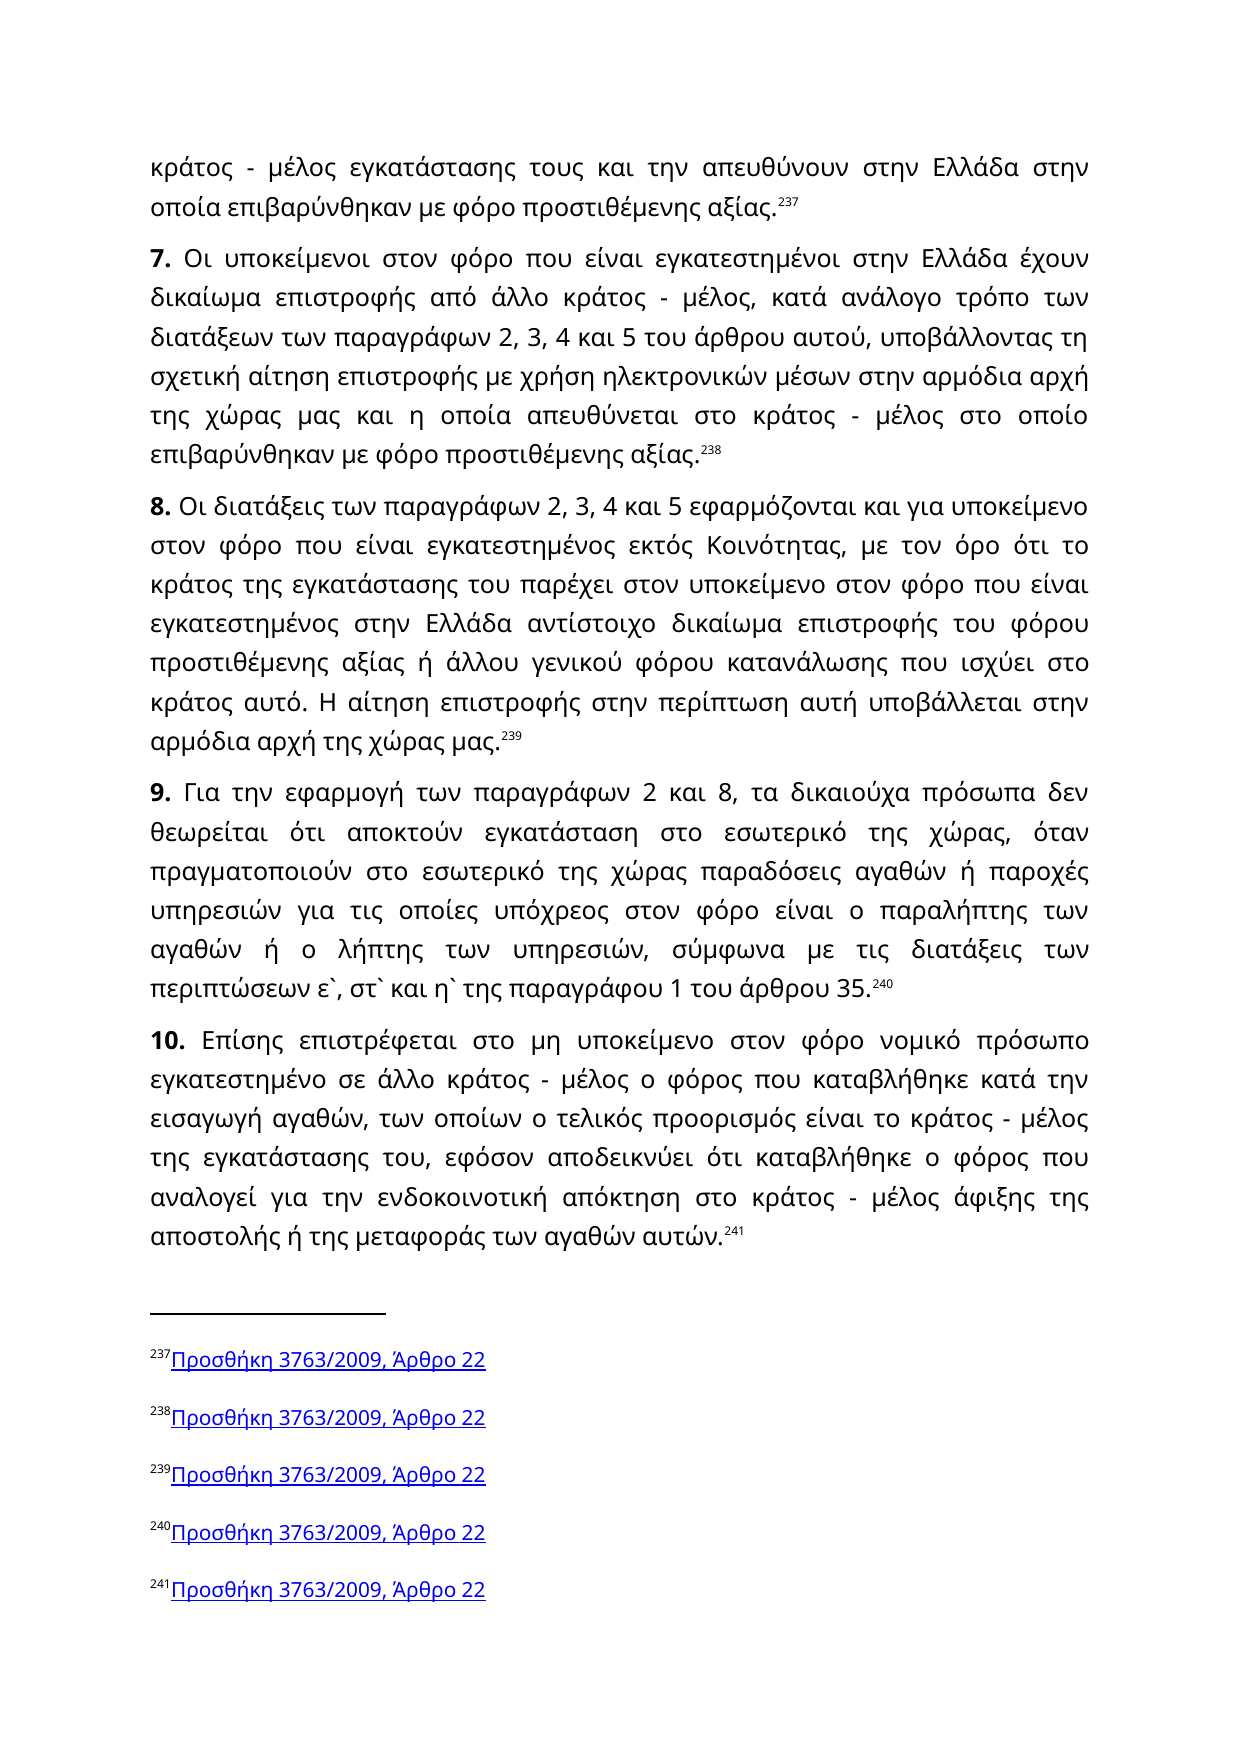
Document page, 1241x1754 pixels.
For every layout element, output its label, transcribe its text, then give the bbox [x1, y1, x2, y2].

text 7. Οι υποκείμενοι στον φόρο που είναι εγκατεστημένοι στην Ελλάδα έχουν δικαίωμα επιστροφής από άλλο κράτος - μέλος, κατά ανάλογο τρόπο των διατάξεων των παραγράφων 2, 3, 4 και 5 του άρθρου αυτού, υποβάλλοντας τη σχετική αίτηση επιστροφής με χρήση ηλεκτρονικών μέσων στην αρμόδια αρχή της χώρας μας και η οποία απευθύνεται στο κράτος - μέλος στο οποίο επιβαρύνθηκαν με φόρο προστιθέμενης αξίας. [150, 241, 1090, 471]
text Προσθήκη 3763/2009, Άρθρο 22 [150, 1460, 1090, 1489]
text 8. Οι διατάξεις των παραγράφων 2, 3, 4 και 5 εφαρμόζονται και για υποκείμενο στον φόρο που είναι εγκατεστημένος εκτός Κοινότητας, με τον όρο ότι το κράτος της εγκατάστασης του παρέχει στον υποκείμενο στον φόρο που είναι εγκατεστημένος στην Ελλάδα αντίστοιχο δικαίωμα επιστροφής του φόρου προστιθέμενης αξίας ή άλλου γενικού φόρου κατανάλωσης που ισχύει στο κράτος αυτό. Η αίτηση επιστροφής στην περίπτωση αυτή υποβάλλεται στην αρμόδια αρχή της χώρας μας. [150, 488, 1090, 757]
text Προσθήκη 3763/2009, Άρθρο 22 [150, 1576, 1090, 1604]
text 10. Επίσης επιστρέφεται στο μη υποκείμενο στον φόρο νομικό πρόσωπο εγκατεστημένο σε άλλο κράτος - μέλος ο φόρος που καταβλήθηκε κατά την εισαγωγή αγαθών, των οποίων ο τελικός προορισμός είναι το κράτος - μέλος της εγκατάστασης του, εφόσον αποδεικνύει ότι καταβλήθηκε ο φόρος που αναλογεί για την ενδοκοινοτική απόκτηση στο κράτος - μέλος άφιξης της αποστολής ή της μεταφοράς των αγαθών αυτών. [150, 1022, 1090, 1252]
text κράτος - μέλος εγκατάστασης τους και την απευθύνουν στην Ελλάδα στην οποία επιβαρύνθηκαν με φόρο προστιθέμενης αξίας. [150, 150, 1090, 223]
text 9. Για την εφαρμογή των παραγράφων 2 και 8, τα δικαιούχα πρόσωπα δεν θεωρείται ότι αποκτούν εγκατάσταση στο εσωτερικό της χώρας, όταν πραγματοποιούν στο εσωτερικό της χώρας παραδόσεις αγαθών ή παροχές υπηρεσιών για τις οποίες υπόχρεος στον φόρο είναι ο παραλήπτης των αγαθών ή ο λήπτης των υπηρεσιών, σύμφωνα με τις διατάξεις των περιπτώσεων ε`, στ` και η` της παραγράφου 1 του άρθρου 35. [150, 775, 1090, 1005]
text Προσθήκη 3763/2009, Άρθρο 22 [150, 1403, 1090, 1431]
text Προσθήκη 3763/2009, Άρθρο 22 [150, 1345, 1090, 1373]
text Προσθήκη 3763/2009, Άρθρο 22 [150, 1518, 1090, 1546]
